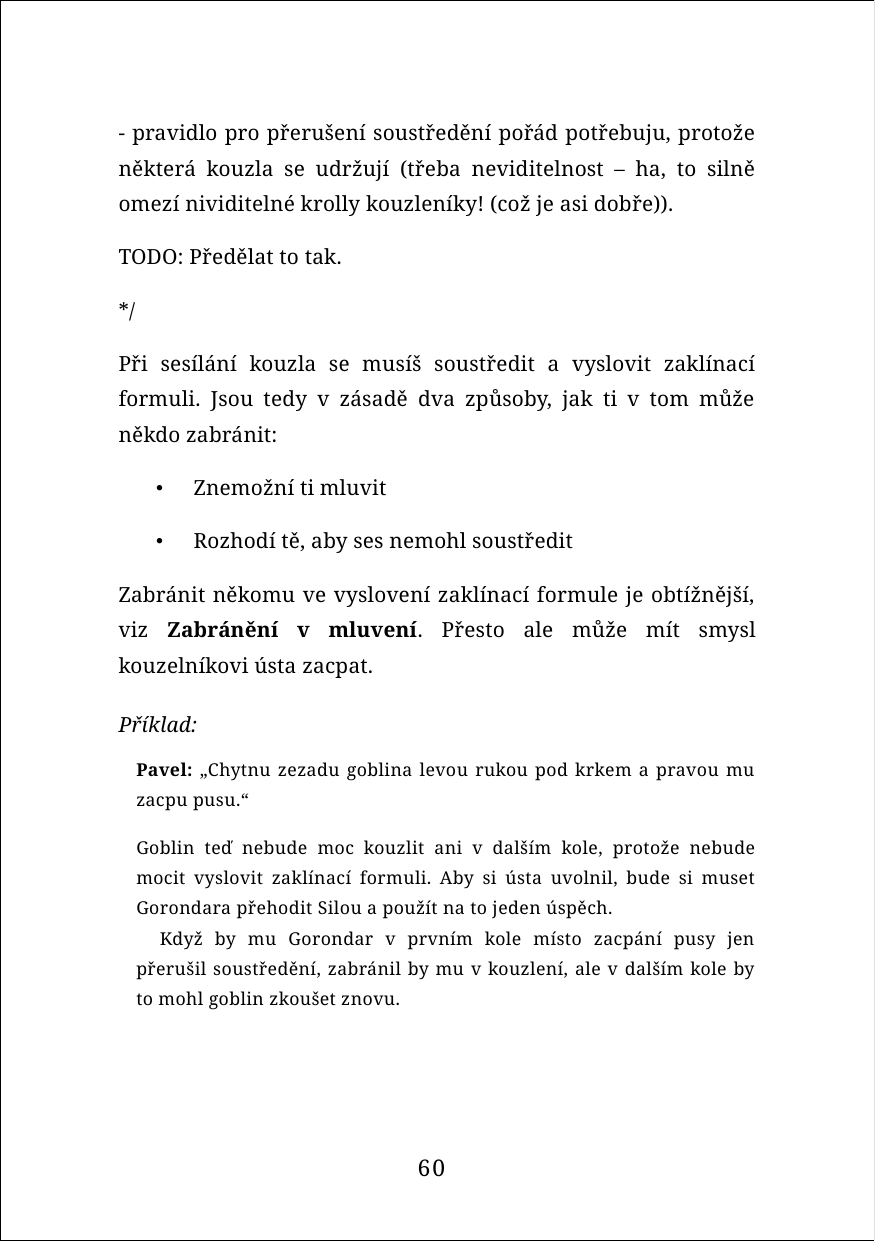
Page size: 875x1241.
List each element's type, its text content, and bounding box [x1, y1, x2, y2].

text - pravidlo pro přerušení soustředění pořád potřebuju, protože některá kouzla se udržují (třeba neviditelnost – ha, to silně omezí nividitelné krolly kouzleníky! (což je asi dobře)). [118, 118, 756, 218]
text */ [118, 296, 756, 324]
text TODO: Předělat to tak. [118, 242, 756, 271]
list Rozhodí tě, aby ses nemohl soustředit [156, 526, 756, 555]
text Příklad: [118, 710, 756, 738]
text Zabránit někomu ve vyslovení zaklínací formule je obtížnější, viz Zabránění v mluvení. Přesto ale může mít smysl kouzelníkovi ústa zacpat. [118, 580, 756, 679]
list Znemožní ti mluvit [156, 473, 756, 502]
text Goblin teď nebude moc kouzlit ani v dalším kole, protože nebude mocit vyslovit zaklínací formuli. Aby si ústa uvolnil, bude si muset Gorondara přehodit Silou a použít na to jeden úspěch. Když by mu Gorondar v prvním kole místo zacpání pusy jen přerušil soustředění, zabránil by mu v kouzlení, ale v dalším kole by to mohl goblin zkoušet znovu. [136, 835, 756, 1011]
text Při sesílání kouzla se musíš soustředit a vyslovit zaklínací formuli. Jsou tedy v zásadě dva způsoby, jak ti v tom může někdo zabránit: [118, 349, 756, 448]
text Pavel: „Chytnu zezadu goblina levou rukou pod krkem a pravou mu zacpu pusu.“ [136, 757, 756, 812]
